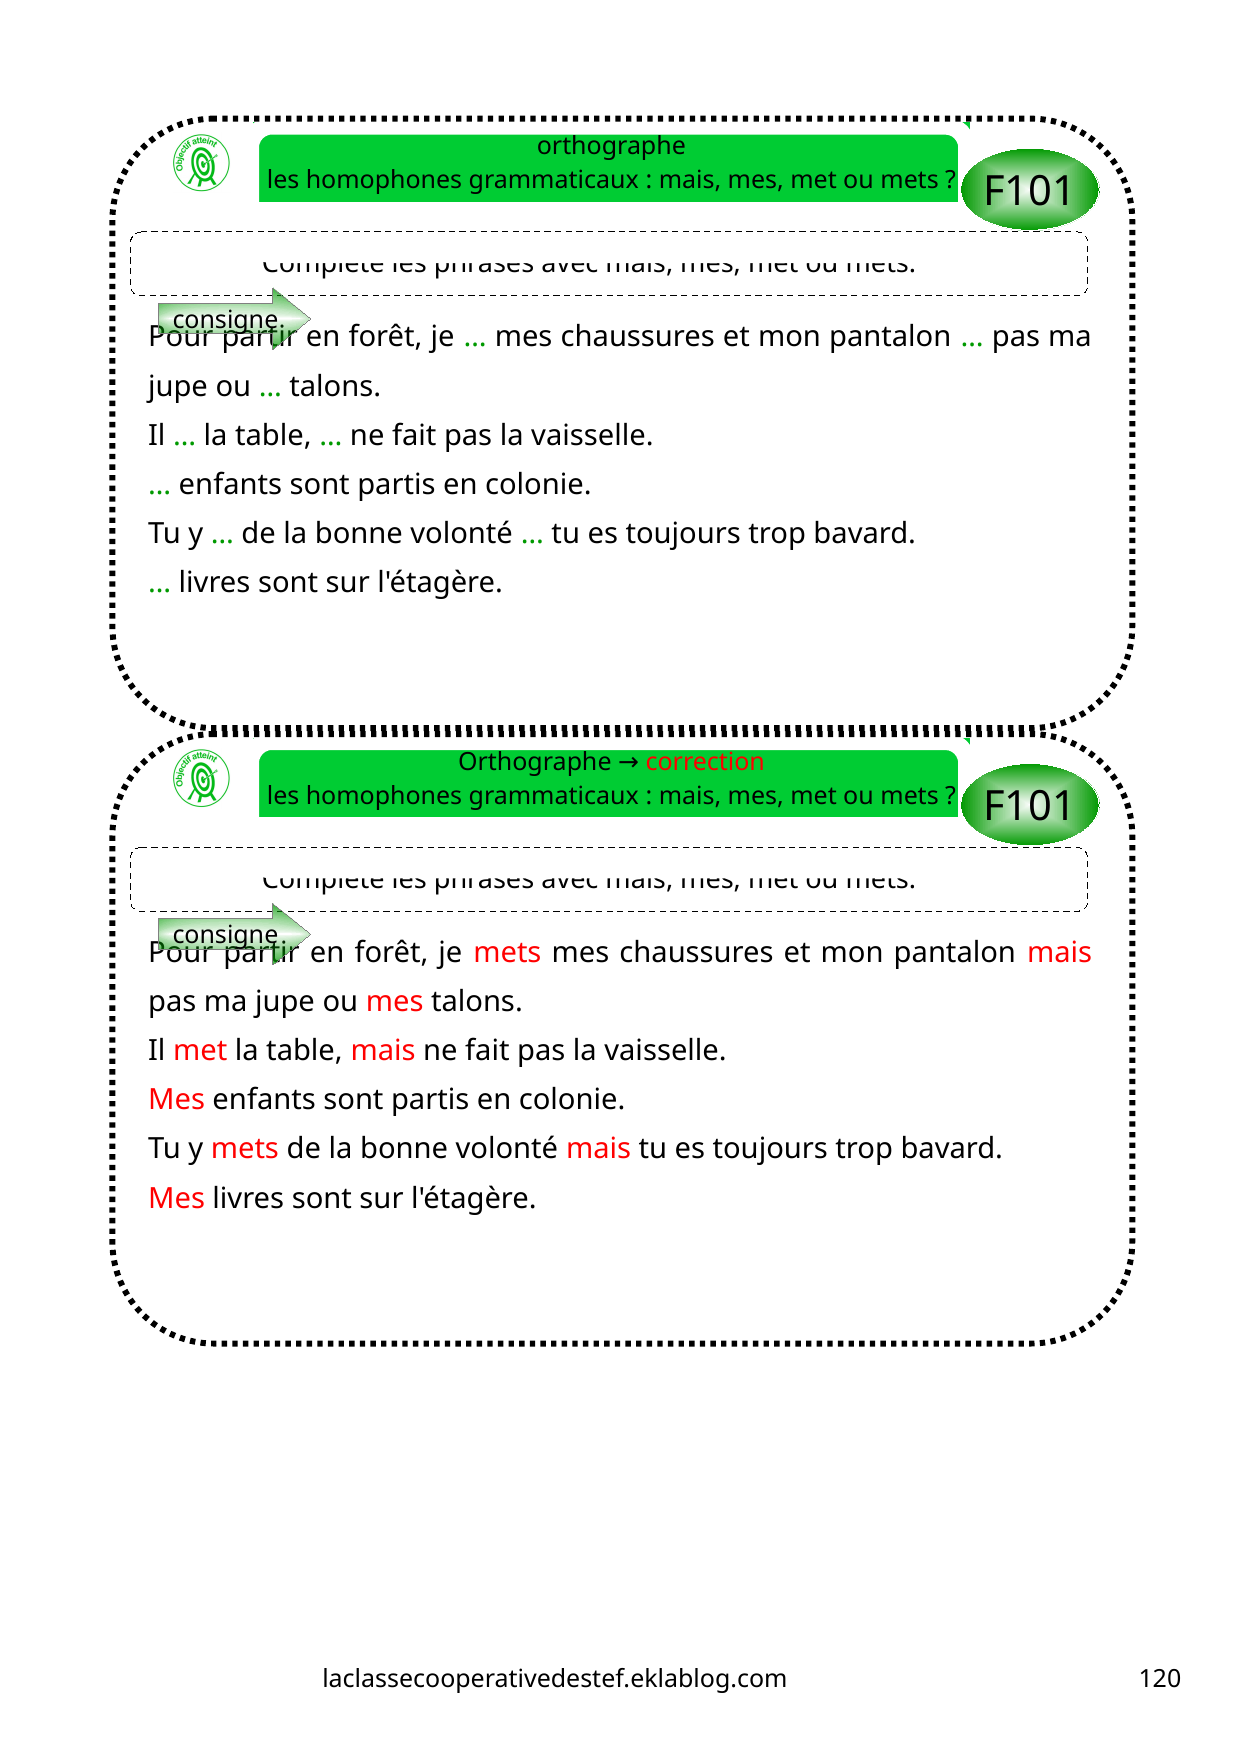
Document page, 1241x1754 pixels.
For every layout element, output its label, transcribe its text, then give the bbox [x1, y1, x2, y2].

table_cell [59, 817, 101, 851]
table_cell [1034, 793, 1046, 816]
table_cell [1010, 180, 1015, 201]
table_cell [101, 1222, 142, 1268]
table_cell [1098, 925, 1139, 1222]
table_cell [142, 903, 272, 925]
table_cell [1139, 236, 1181, 287]
table_cell [101, 236, 142, 287]
table_cell [59, 122, 101, 202]
table_cell [1139, 738, 1181, 817]
table_cell [101, 287, 142, 310]
table_header [253, 94, 970, 122]
table_cell [59, 202, 101, 236]
table_header [101, 94, 142, 122]
table_cell [59, 738, 101, 817]
table_cell [1045, 791, 1054, 817]
table_cell [101, 202, 142, 236]
table_cell [1098, 1222, 1139, 1268]
table_cell [1098, 202, 1139, 236]
table_cell [1019, 793, 1032, 797]
table_cell [1098, 903, 1139, 925]
table_cell [59, 903, 101, 925]
table_cell [59, 851, 101, 902]
table_cell [1139, 202, 1181, 236]
table_header [1139, 709, 1181, 738]
table_cell [998, 171, 1062, 179]
table_cell orthographe les homophones grammaticaux : mais, mes, met ou mets ? [260, 135, 958, 202]
table_cell [1139, 122, 1181, 202]
table_cell [59, 287, 101, 310]
table_cell Pour partir en forêt, je mets mes chaussures et mon pantalon mais pas ma jupe ou mes talons. Il met la table, mais ne fait pas la vaisselle. Mes enfants sont partis en colonie. Tu y mets de la bonne volonté mais tu es toujours trop bavard. Mes livres sont sur l'étagère. [142, 925, 1098, 1222]
table_cell [142, 607, 248, 652]
table_cell [248, 1222, 991, 1268]
table_cell [101, 310, 142, 607]
table_cell [59, 310, 101, 607]
table_cell [101, 903, 142, 925]
table_cell [991, 607, 1098, 652]
table_cell [985, 817, 1075, 832]
table_cell [274, 903, 1098, 925]
table_cell [142, 738, 252, 817]
table_cell [260, 817, 958, 851]
table_header [59, 709, 101, 738]
table_cell [142, 287, 273, 310]
table_cell [274, 287, 1098, 310]
table_cell [101, 607, 142, 652]
table_header [253, 709, 970, 738]
table_cell [142, 1222, 248, 1268]
table_cell [970, 738, 1098, 793]
table_header [142, 709, 252, 738]
table_cell [1098, 236, 1139, 287]
table_cell [1098, 607, 1139, 652]
table_cell [976, 817, 1098, 851]
table_cell Complète les phrases avec mais, mes, met ou mets. [142, 851, 1098, 902]
picture [172, 748, 232, 809]
table_cell [991, 794, 995, 804]
table_cell [169, 919, 298, 925]
table_cell [248, 607, 991, 652]
table_cell [1098, 817, 1139, 851]
table_cell [59, 607, 101, 652]
table_cell [1010, 795, 1015, 816]
table_cell [142, 202, 241, 236]
table_header [101, 709, 142, 738]
table_cell [1098, 310, 1139, 607]
table_cell [260, 202, 958, 236]
table_cell [1139, 851, 1181, 902]
table_cell [1139, 903, 1181, 925]
table_cell [991, 807, 995, 817]
table_header [1098, 94, 1139, 122]
table_cell [1139, 607, 1181, 652]
table_cell [101, 817, 142, 851]
table_cell [976, 202, 1098, 236]
table_cell [1019, 812, 1032, 816]
picture [172, 132, 232, 193]
table_header [1098, 709, 1139, 738]
table_cell [1139, 310, 1181, 607]
table_cell Pour partir en forêt, je … mes chaussures et mon pantalon … pas ma jupe ou … talons. Il … la table, … ne fait pas la vaisselle. … enfants sont partis en colonie. Tu y … de la bonne volonté … tu es toujours trop bavard. … livres sont sur l'étagère. [142, 310, 1098, 607]
table_cell [1139, 1222, 1181, 1268]
table_cell [1098, 287, 1139, 310]
table_cell Complète les phrases avec mais, mes, met ou mets. [142, 236, 1098, 287]
table_cell [1098, 851, 1139, 902]
table_cell Orthographe → correction les homophones grammaticaux : mais, mes, met ou mets ? [260, 751, 958, 817]
table_cell [1006, 791, 1014, 817]
table_cell [59, 236, 101, 287]
table_cell [985, 778, 1075, 817]
table_header [970, 94, 1098, 122]
table_cell [998, 179, 1002, 189]
table_cell [1098, 122, 1139, 202]
table_cell [142, 122, 252, 202]
table_cell [101, 851, 142, 902]
table_cell [970, 122, 1098, 178]
table_cell [1058, 181, 1062, 202]
table_cell [59, 1222, 101, 1268]
table_cell [101, 925, 142, 1222]
table_cell [1003, 174, 1057, 202]
table_header [59, 94, 101, 122]
table_cell [1022, 185, 1030, 194]
table_cell [142, 817, 241, 851]
table_cell [988, 817, 1072, 829]
table_cell [101, 738, 142, 817]
table_cell [998, 192, 1002, 202]
table_cell [101, 122, 142, 202]
table_cell [988, 780, 1072, 817]
table_header [1139, 94, 1181, 122]
table_cell [1139, 925, 1181, 1222]
table_cell [991, 1222, 1098, 1268]
table_header [970, 709, 1098, 738]
table_header [142, 94, 252, 122]
table_cell [1139, 817, 1181, 851]
table_cell [59, 925, 101, 1222]
table_cell [1098, 738, 1139, 817]
table_cell [1139, 287, 1181, 310]
